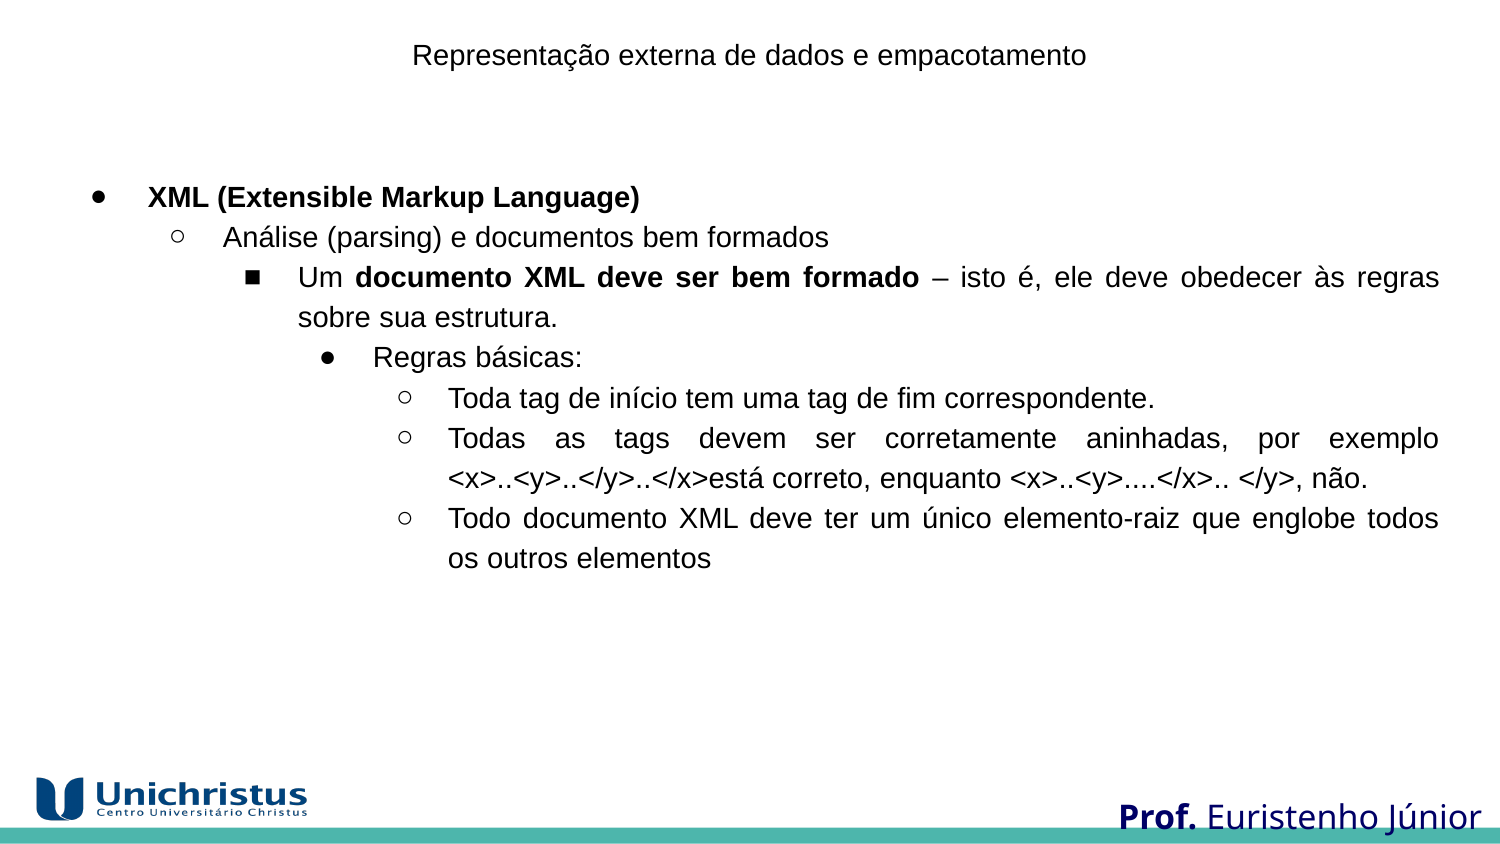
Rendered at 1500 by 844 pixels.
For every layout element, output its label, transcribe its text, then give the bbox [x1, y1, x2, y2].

title Representação externa de dados e empacotamento [51, 20, 1449, 137]
picture [32, 775, 311, 822]
list XML (Extensible Markup Language) Análise (parsing) e documentos bem formados Um documento XML deve ser bem formado – isto é, ele deve obedecer às regras sobre sua estrutura. Regras básicas: Toda tag de início tem uma tag de fim correspondente. Todas as tags devem ser corretamente aninhadas, por exemplo <x>..<y>..</y>..</x>está correto, enquanto <x>..<y>....</x>.. </y>, não. Todo documento XML deve ter um único elemento-raiz que englobe todos os outros elementos [57, 157, 1456, 756]
